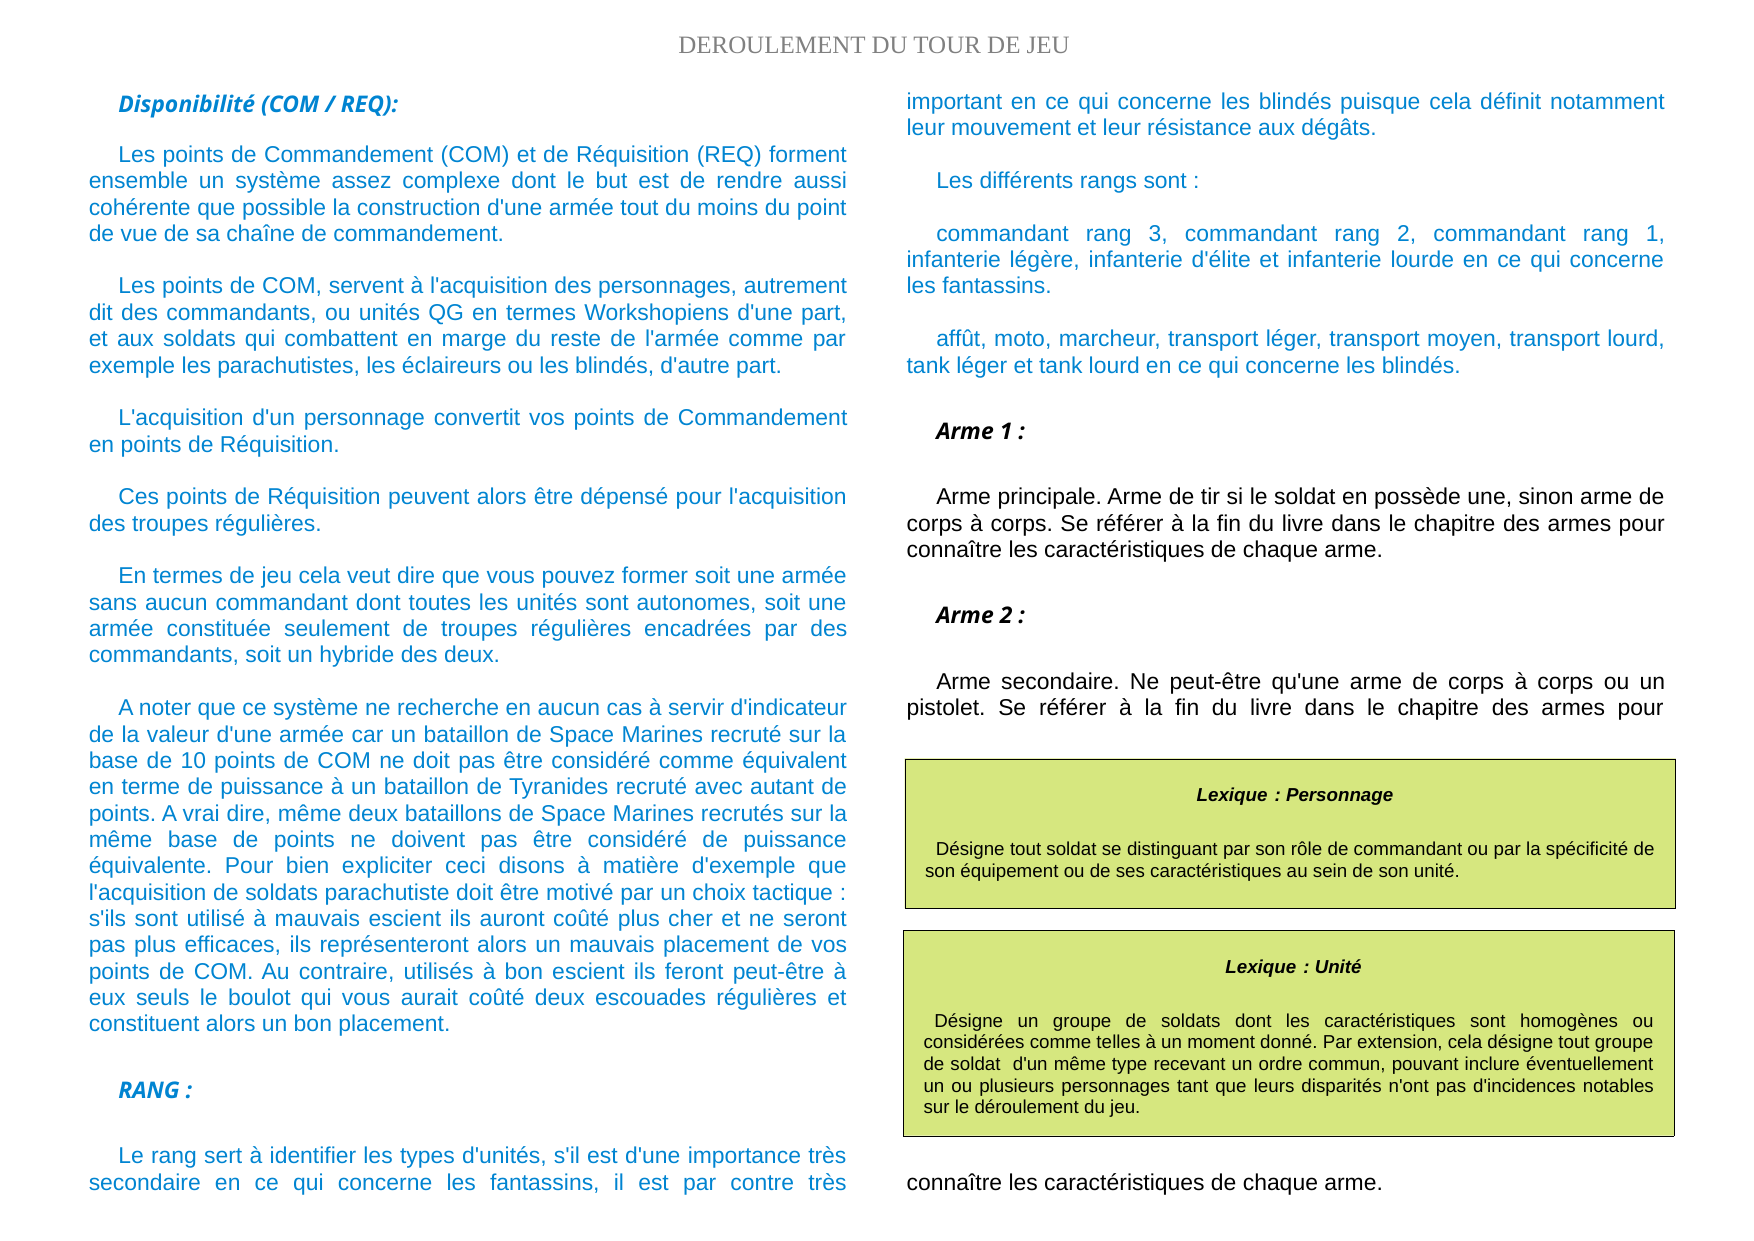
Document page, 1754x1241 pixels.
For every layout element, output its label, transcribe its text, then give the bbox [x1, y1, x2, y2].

subtitle Disponibilité (COM / REQ): [118, 88, 818, 119]
text commandant rang 3, commandant rang 2, commandant rang 1, infanterie légère, infanterie d'élite et infanterie lourde en ce qui concerne les fantassins. [906, 205, 1665, 299]
text Désigne un groupe de soldats dont les caractéristiques sont homogènes ou considérées comme telles à un moment donné. Par extension, cela désigne tout groupe de soldat d'un même type recevant un ordre commun, pouvant inclure éventuellement un ou plusieurs personnages tant que leurs disparités n'ont pas d'incidences notables sur le déroulement du jeu. [923, 1010, 1654, 1117]
text L'acquisition d'un personnage convertit vos points de Commandement en points de Réquisition. [88, 390, 847, 457]
text affût, moto, marcheur, transport léger, transport moyen, transport lourd, tank léger et tank lourd en ce qui concerne les blindés. [906, 311, 1665, 378]
subtitle Arme 2 : [936, 599, 1636, 630]
subtitle Arme 1 : [936, 415, 1636, 446]
text important en ce qui concerne les blindés puisque cela définit notamment leur mouvement et leur résistance aux dégâts. [906, 88, 1665, 141]
text connaître les caractéristiques de chaque arme. [906, 1137, 1665, 1195]
text Désigne tout soldat se distinguant par son rôle de commandant ou par la spécificité de son équipement ou de ses caractéristiques au sein de son unité. [925, 838, 1656, 881]
text En termes de jeu cela veut dire que vous pouvez former soit une armée sans aucun commandant dont toutes les unités sont autonomes, soit une armée constituée seulement de troupes régulières encadrées par des commandants, soit un hybride des deux. [88, 548, 847, 668]
text Lexique : Unité [923, 956, 1654, 977]
text [906, 909, 1665, 930]
text Arme principale. Arme de tir si le soldat en possède une, sinon arme de corps à corps. Se référer à la fin du livre dans le chapitre des armes pour connaître les caractéristiques de chaque arme. [906, 458, 1665, 562]
text Les points de Commandement (COM) et de Réquisition (REQ) forment ensemble un système assez complexe dont le but est de rendre aussi cohérente que possible la construction d'une armée tout du moins du point de vue de sa chaîne de commandement. [88, 132, 847, 246]
text Arme secondaire. Ne peut-être qu'une arme de corps à corps ou un pistolet. Se référer à la fin du livre dans le chapitre des armes pour [906, 643, 1665, 758]
text Les points de COM, servent à l'acquisition des personnages, autrement dit des commandants, ou unités QG en termes Workshopiens d'une part, et aux soldats qui combattent en marge du reste de l'armée comme par exemple les parachutistes, les éclaireurs ou les blindés, d'autre part. [88, 258, 847, 378]
text A noter que ce système ne recherche en aucun cas à servir d'indicateur de la valeur d'une armée car un bataillon de Space Marines recruté sur la base de 10 points de COM ne doit pas être considéré comme équivalent en terme de puissance à un bataillon de Tyranides recruté avec autant de points. A vrai dire, même deux bataillons de Space Marines recrutés sur la même base de points ne doivent pas être considéré de puissance équivalente. Pour bien expliciter ceci disons à matière d'exemple que l'acquisition de soldats parachutiste doit être motivé par un choix tactique : s'ils sont utilisé à mauvais escient ils auront coûté plus cher et ne seront pas plus efficaces, ils représenteront alors un mauvais placement de vos points de COM. Au contraire, utilisés à bon escient ils feront peut-être à eux seuls le boulot qui vous aurait coûté deux escouades régulières et constituent alors un bon placement. [88, 679, 847, 1037]
text Ces points de Réquisition peuvent alors être dépensé pour l'acquisition des troupes régulières. [88, 469, 847, 536]
text Lexique : Personnage [925, 784, 1656, 805]
text Le rang sert à identifier les types d'unités, s'il est d'une importance très secondaire en ce qui concerne les fantassins, il est par contre très [88, 1117, 847, 1195]
text Les différents rangs sont : [906, 152, 1665, 193]
subtitle RANG : [118, 1073, 818, 1105]
